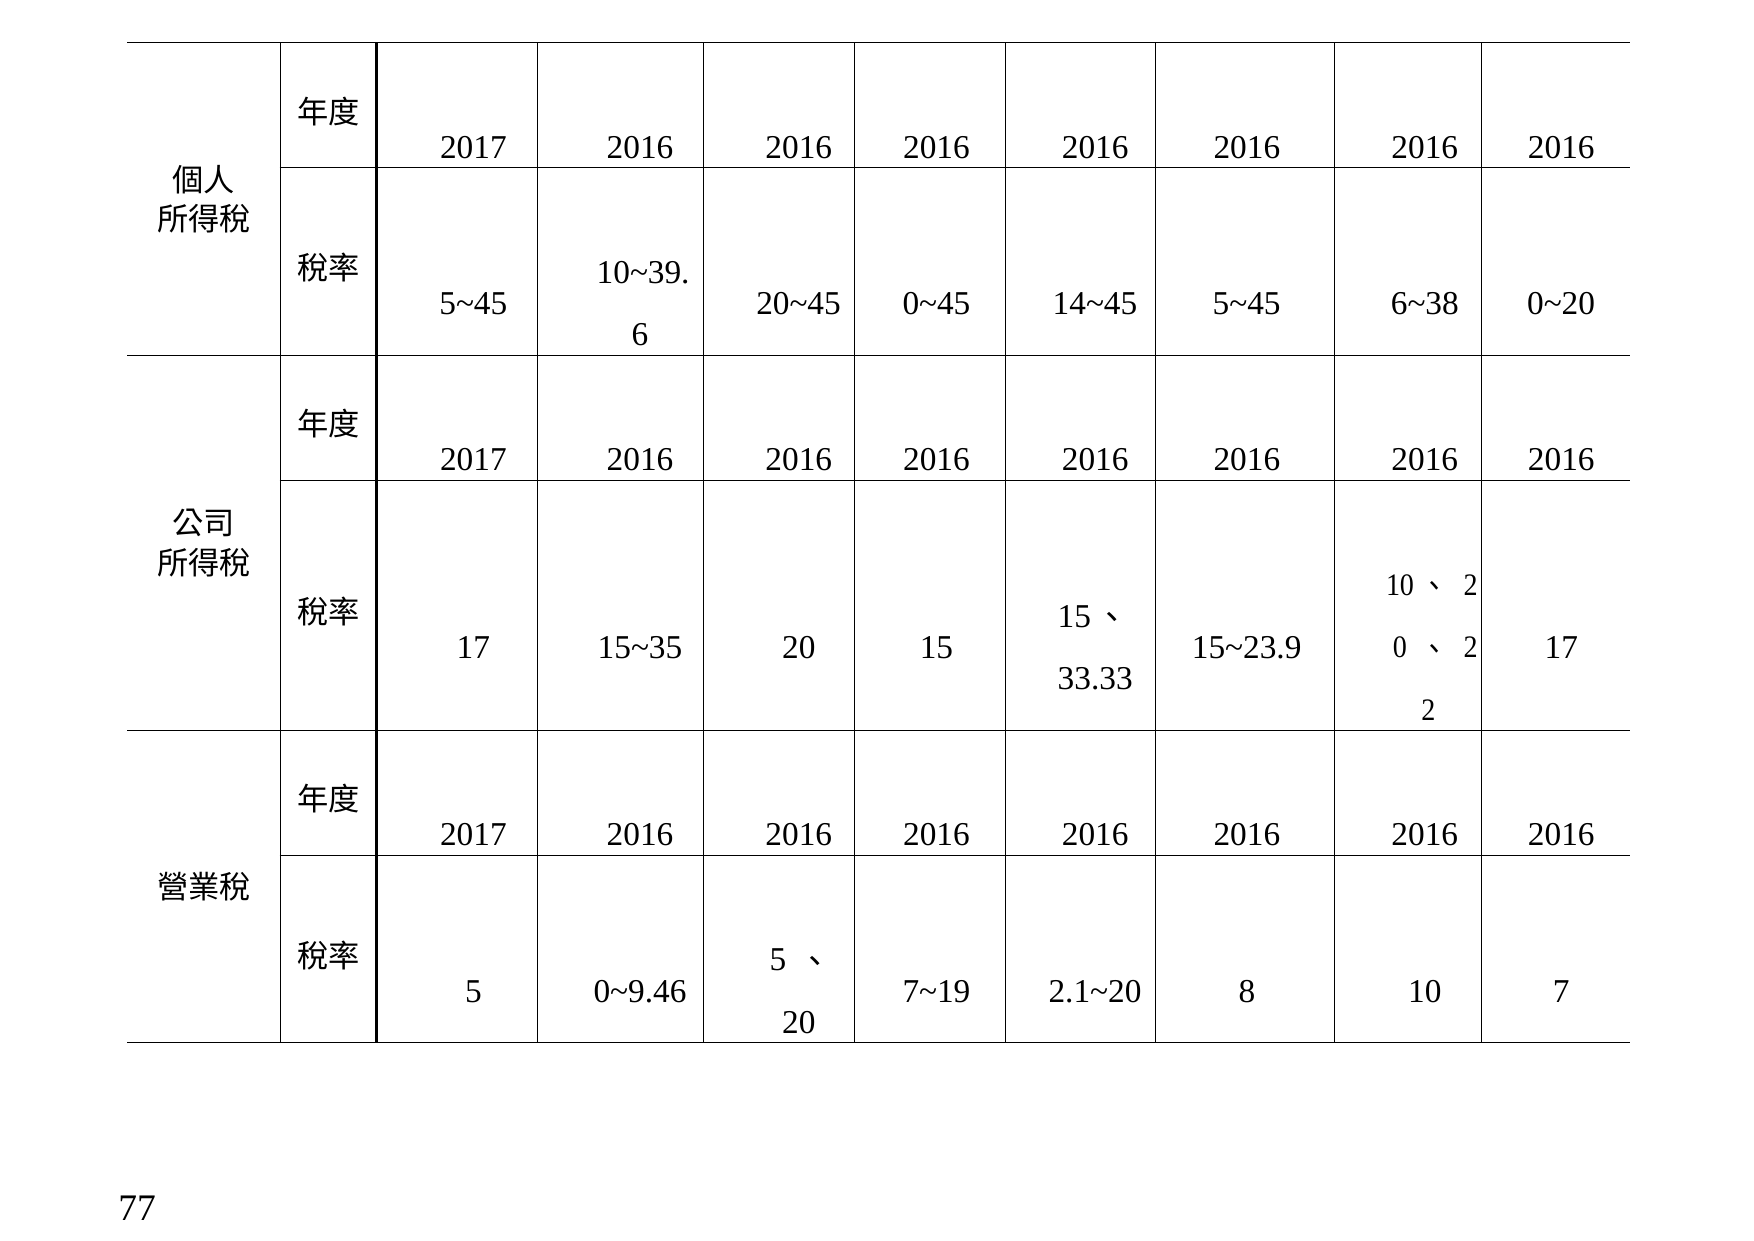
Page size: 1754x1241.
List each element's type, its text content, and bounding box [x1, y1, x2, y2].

table_cell 14~45 [1006, 168, 1155, 355]
table_cell 5~45 [1156, 168, 1334, 355]
table_cell 年度 [281, 43, 375, 167]
table_cell 0~45 [855, 168, 1005, 355]
table_cell 2016 [855, 731, 1005, 855]
table_cell 個人 所得稅 [127, 43, 280, 355]
table_cell 2017 [378, 356, 537, 480]
table_cell 2016 [1482, 356, 1629, 480]
table_cell 2016 [538, 356, 703, 480]
table_cell 2016 [704, 356, 854, 480]
table_cell 稅率 [281, 168, 375, 355]
table_cell 17 [378, 481, 537, 730]
table_cell 10 [1335, 856, 1481, 1042]
table_cell 7~19 [855, 856, 1005, 1042]
table_cell 20 [704, 481, 854, 730]
table_cell 2016 [1156, 43, 1334, 167]
table_cell 20~45 [704, 168, 854, 355]
table_cell 營業稅 [127, 731, 280, 1042]
table_cell 2016 [855, 43, 1005, 167]
table_cell 10~39.6 [538, 168, 703, 355]
table_cell 2016 [1156, 731, 1334, 855]
table_cell 年度 [281, 356, 375, 480]
table_cell 2016 [704, 43, 854, 167]
table_cell 15 [855, 481, 1005, 730]
table_cell 2016 [1156, 356, 1334, 480]
table_cell 稅率 [281, 856, 375, 1042]
table_cell 2016 [855, 356, 1005, 480]
table_cell 0~20 [1482, 168, 1629, 355]
table_cell 2016 [1006, 43, 1155, 167]
table_cell 公司 所得稅 [127, 356, 280, 730]
table_cell 稅率 [281, 481, 375, 730]
table_cell 10、20、22 [1335, 481, 1481, 730]
table_cell 7 [1482, 856, 1629, 1042]
table_cell 2016 [538, 43, 703, 167]
table_cell 2016 [538, 731, 703, 855]
table_cell 2016 [704, 731, 854, 855]
table_cell 2016 [1006, 356, 1155, 480]
table_cell 2017 [378, 731, 537, 855]
table_cell 5 [378, 856, 537, 1042]
table_cell 17 [1482, 481, 1629, 730]
table_cell 6~38 [1335, 168, 1481, 355]
table_cell 2016 [1335, 731, 1481, 855]
table_cell 2017 [378, 43, 537, 167]
table_cell 2016 [1335, 43, 1481, 167]
table_cell 2016 [1006, 731, 1155, 855]
table_cell 0~9.46 [538, 856, 703, 1042]
table_cell 5~45 [378, 168, 537, 355]
table_cell 2016 [1335, 356, 1481, 480]
table_cell 5、20 [704, 856, 854, 1042]
table_cell 2.1~20 [1006, 856, 1155, 1042]
table_cell 15、33.33 [1006, 481, 1155, 730]
table_cell 2016 [1482, 43, 1629, 167]
table_cell 15~35 [538, 481, 703, 730]
table_cell 8 [1156, 856, 1334, 1042]
table_cell 2016 [1482, 731, 1629, 855]
table_cell 15~23.9 [1156, 481, 1334, 730]
table_cell 年度 [281, 731, 375, 855]
